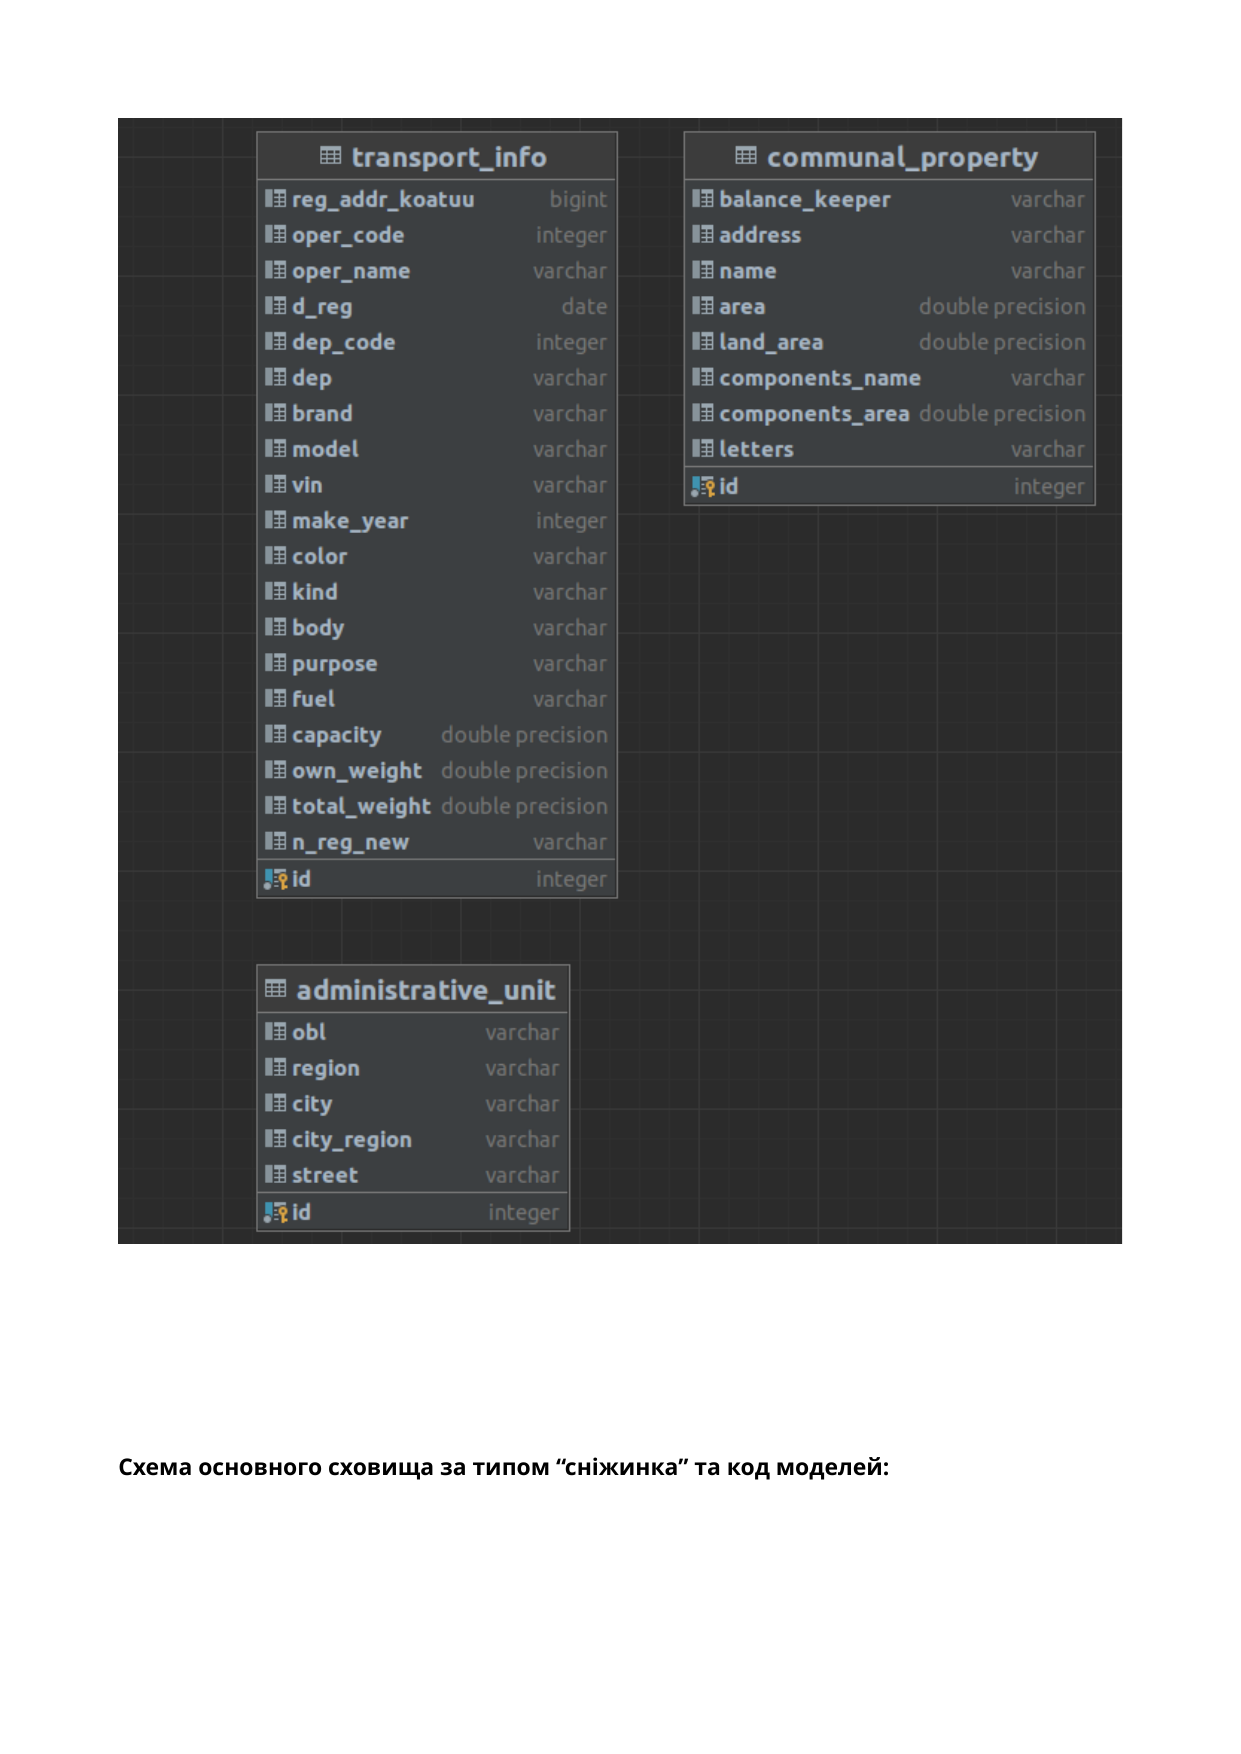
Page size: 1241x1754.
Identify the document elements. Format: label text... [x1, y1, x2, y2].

picture [118, 118, 1123, 1244]
text Схема основного сховища за типом “сніжинка” та код моделей: [118, 1451, 1122, 1482]
